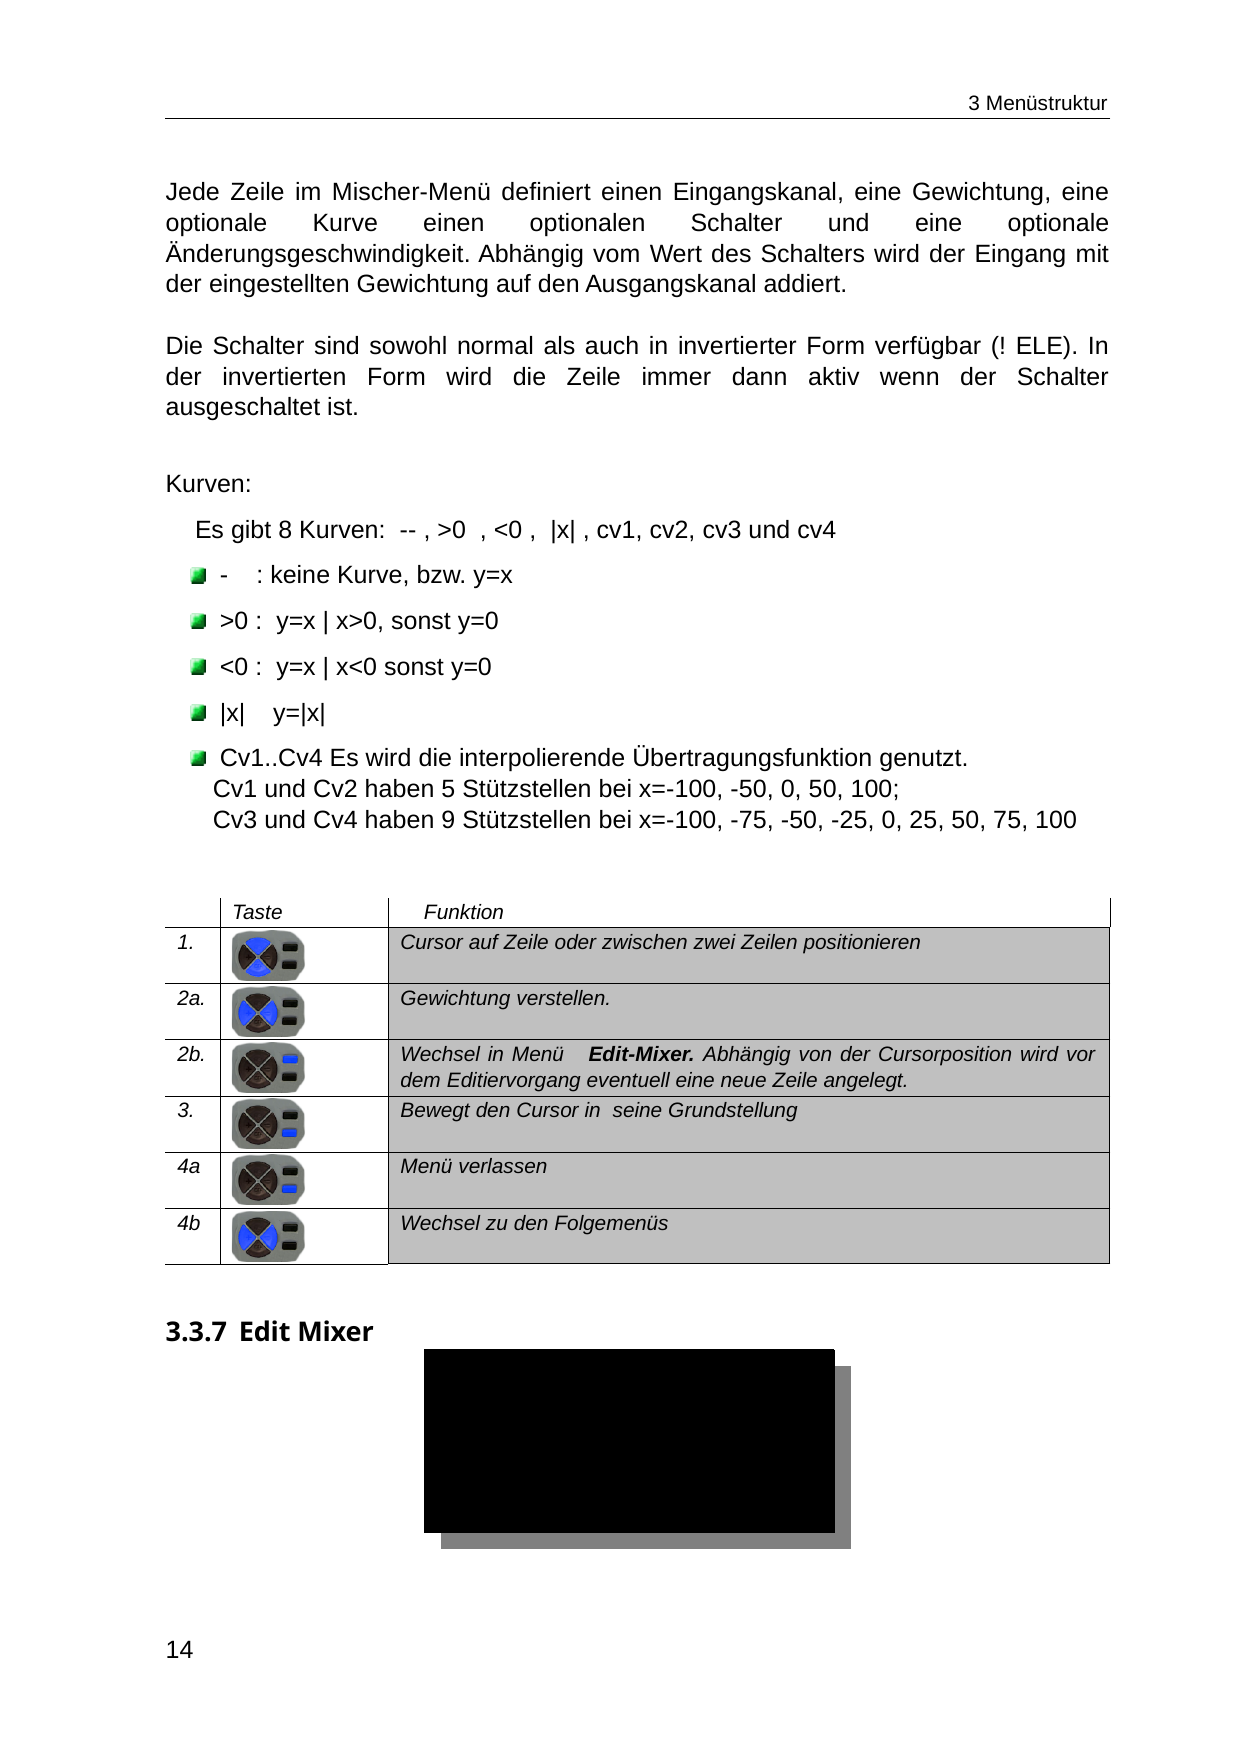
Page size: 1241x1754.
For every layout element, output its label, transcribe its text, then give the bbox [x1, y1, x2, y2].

table_cell [221, 1153, 388, 1208]
table_header Funktion [389, 898, 1110, 927]
table_cell 4a [165, 1153, 220, 1208]
table_cell 2a. [165, 984, 220, 1039]
table_cell [221, 928, 388, 983]
picture [190, 658, 206, 675]
subtitle Edit Mixer [165, 1313, 1110, 1349]
picture [231, 1098, 306, 1149]
list |x| y=|x| [189, 698, 1110, 726]
table_cell Cursor auf Zeile oder zwischen zwei Zeilen positionieren [389, 928, 1109, 983]
picture [231, 1154, 306, 1205]
table_cell Bewegt den Cursor in seine Grundstellung [389, 1097, 1109, 1152]
picture [190, 704, 206, 721]
table_cell 4b [165, 1209, 220, 1264]
list Cv1..Cv4 Es wird die interpolierende Übertragungsfunktion genutzt. Cv1 und Cv2 haben 5 Stützstellen bei x=-100, -50, 0, 50, 100; Cv3 und Cv4 haben 9 Stützstellen bei x=-100, -75, -50, -25, 0, 25, 50, 75, 100 [189, 744, 1110, 834]
text Die Schalter sind sowohl normal als auch in invertierter Form verfügbar (! ELE). In der invertierten Form wird die Zeile immer dann aktiv wenn der Schalter ausgeschaltet ist. [165, 332, 1110, 421]
table_cell 3. [165, 1097, 220, 1152]
list - : keine Kurve, bzw. y=x [189, 561, 1110, 589]
list >0 : y=x | x>0, sonst y=0 [189, 607, 1110, 635]
text Kurven: [165, 470, 1110, 498]
table_cell [221, 984, 388, 1039]
picture [190, 613, 206, 629]
picture [231, 1211, 306, 1262]
table_cell 2b. [165, 1040, 220, 1096]
picture [231, 1042, 306, 1093]
picture [190, 567, 206, 584]
table_cell 1. [165, 928, 220, 983]
table_cell [221, 1209, 388, 1264]
table_cell Wechsel in Menü Edit-Mixer. Abhängig von der Cursorposition wird vor dem Editiervorgang eventuell eine neue Zeile angelegt. [389, 1040, 1109, 1096]
picture [231, 930, 306, 981]
table_cell Gewichtung verstellen. [389, 984, 1109, 1039]
text Jede Zeile im Mischer-Menü definiert einen Eingangskanal, eine Gewichtung, eine optionale Kurve einen optionalen Schalter und eine optionale Änderungsgeschwindigkeit. Abhängig vom Wert des Schalters wird der Eingang mit der eingestellten Gewichtung auf den Ausgangskanal addiert. [165, 178, 1110, 298]
table_cell [221, 1097, 388, 1152]
list <0 : y=x | x<0 sonst y=0 [189, 653, 1110, 681]
picture [190, 750, 206, 766]
text Es gibt 8 Kurven: -- , >0 , <0 , |x| , cv1, cv2, cv3 und cv4 [165, 516, 1110, 543]
table_cell [221, 1040, 388, 1096]
table_header [165, 898, 220, 927]
picture [231, 986, 306, 1037]
table_cell Menü verlassen [389, 1153, 1109, 1208]
table_cell Wechsel zu den Folgemenüs [389, 1209, 1109, 1263]
table_header Taste [221, 898, 388, 927]
